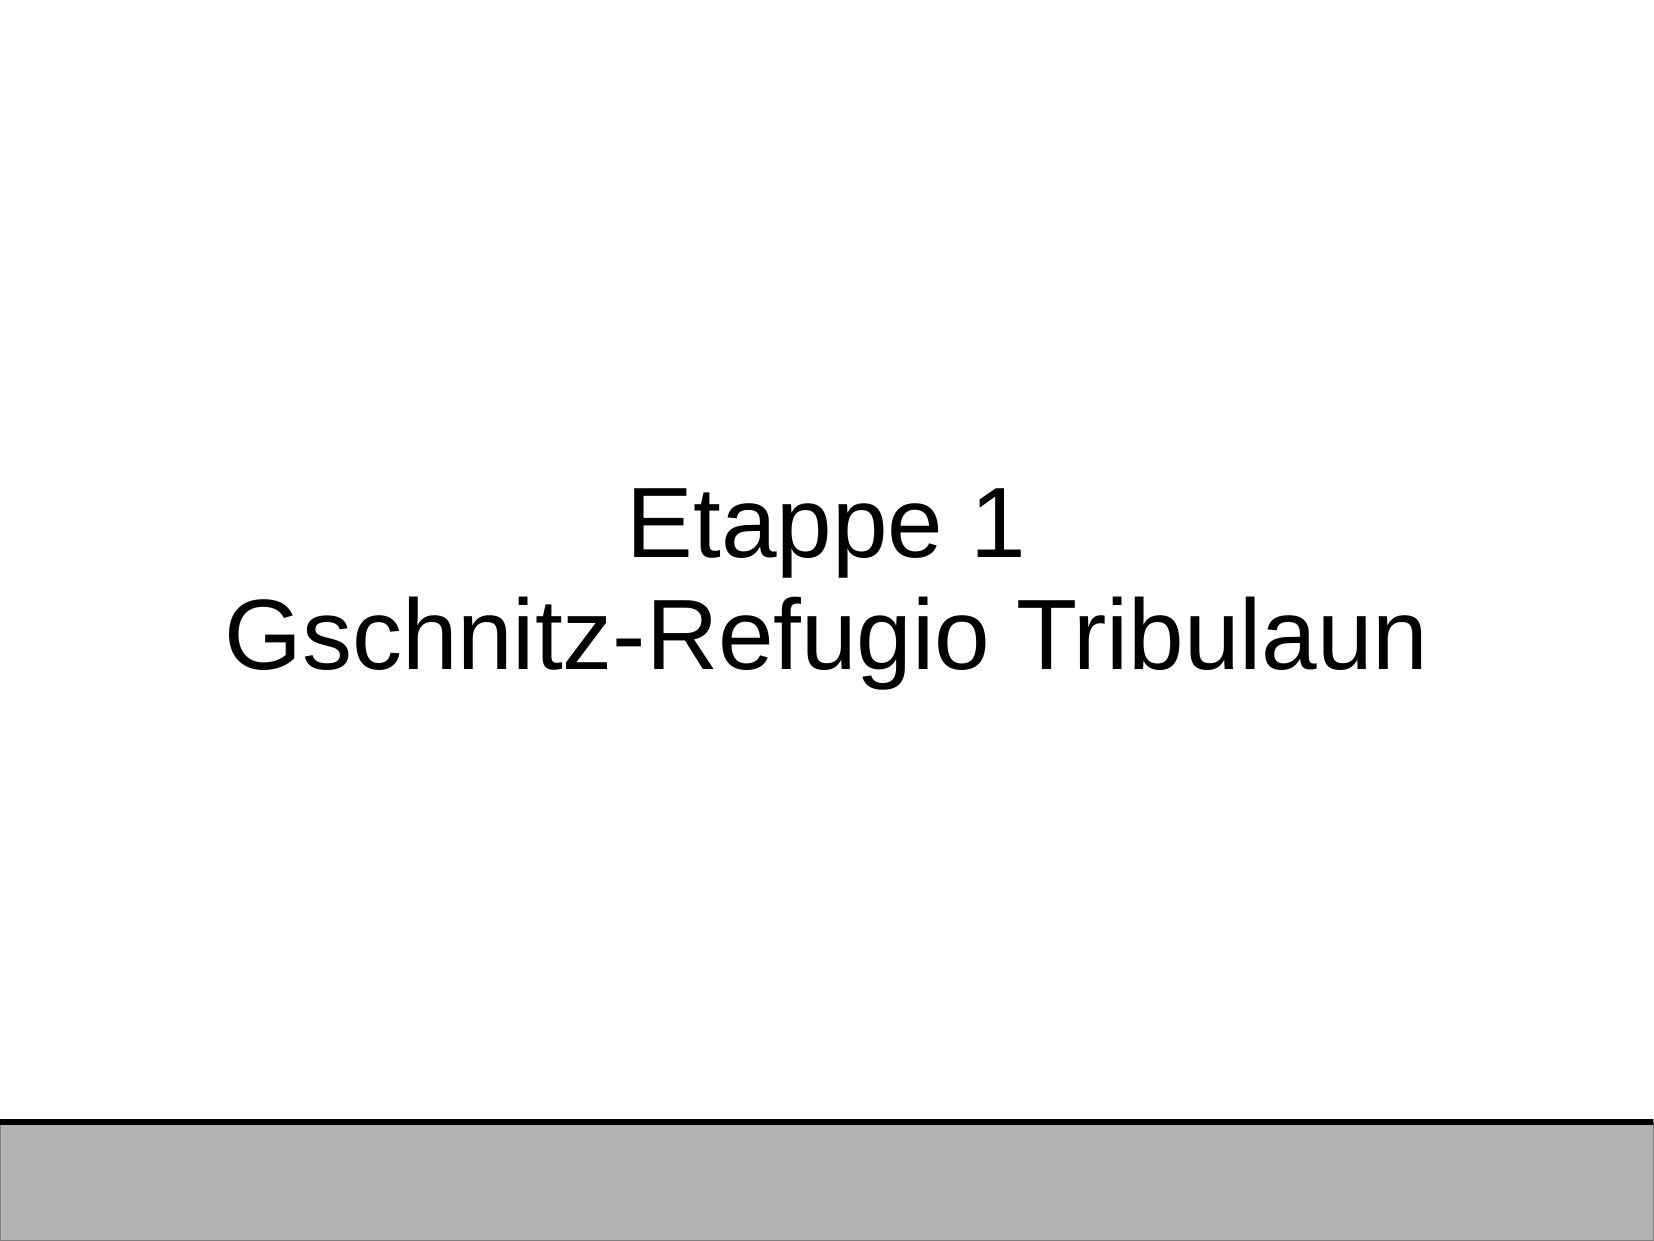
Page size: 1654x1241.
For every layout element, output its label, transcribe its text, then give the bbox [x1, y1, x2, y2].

subtitle Etappe 1 Gschnitz-Refugio Tribulaun [82, 49, 1571, 1109]
text_box [0, 1125, 1654, 1241]
